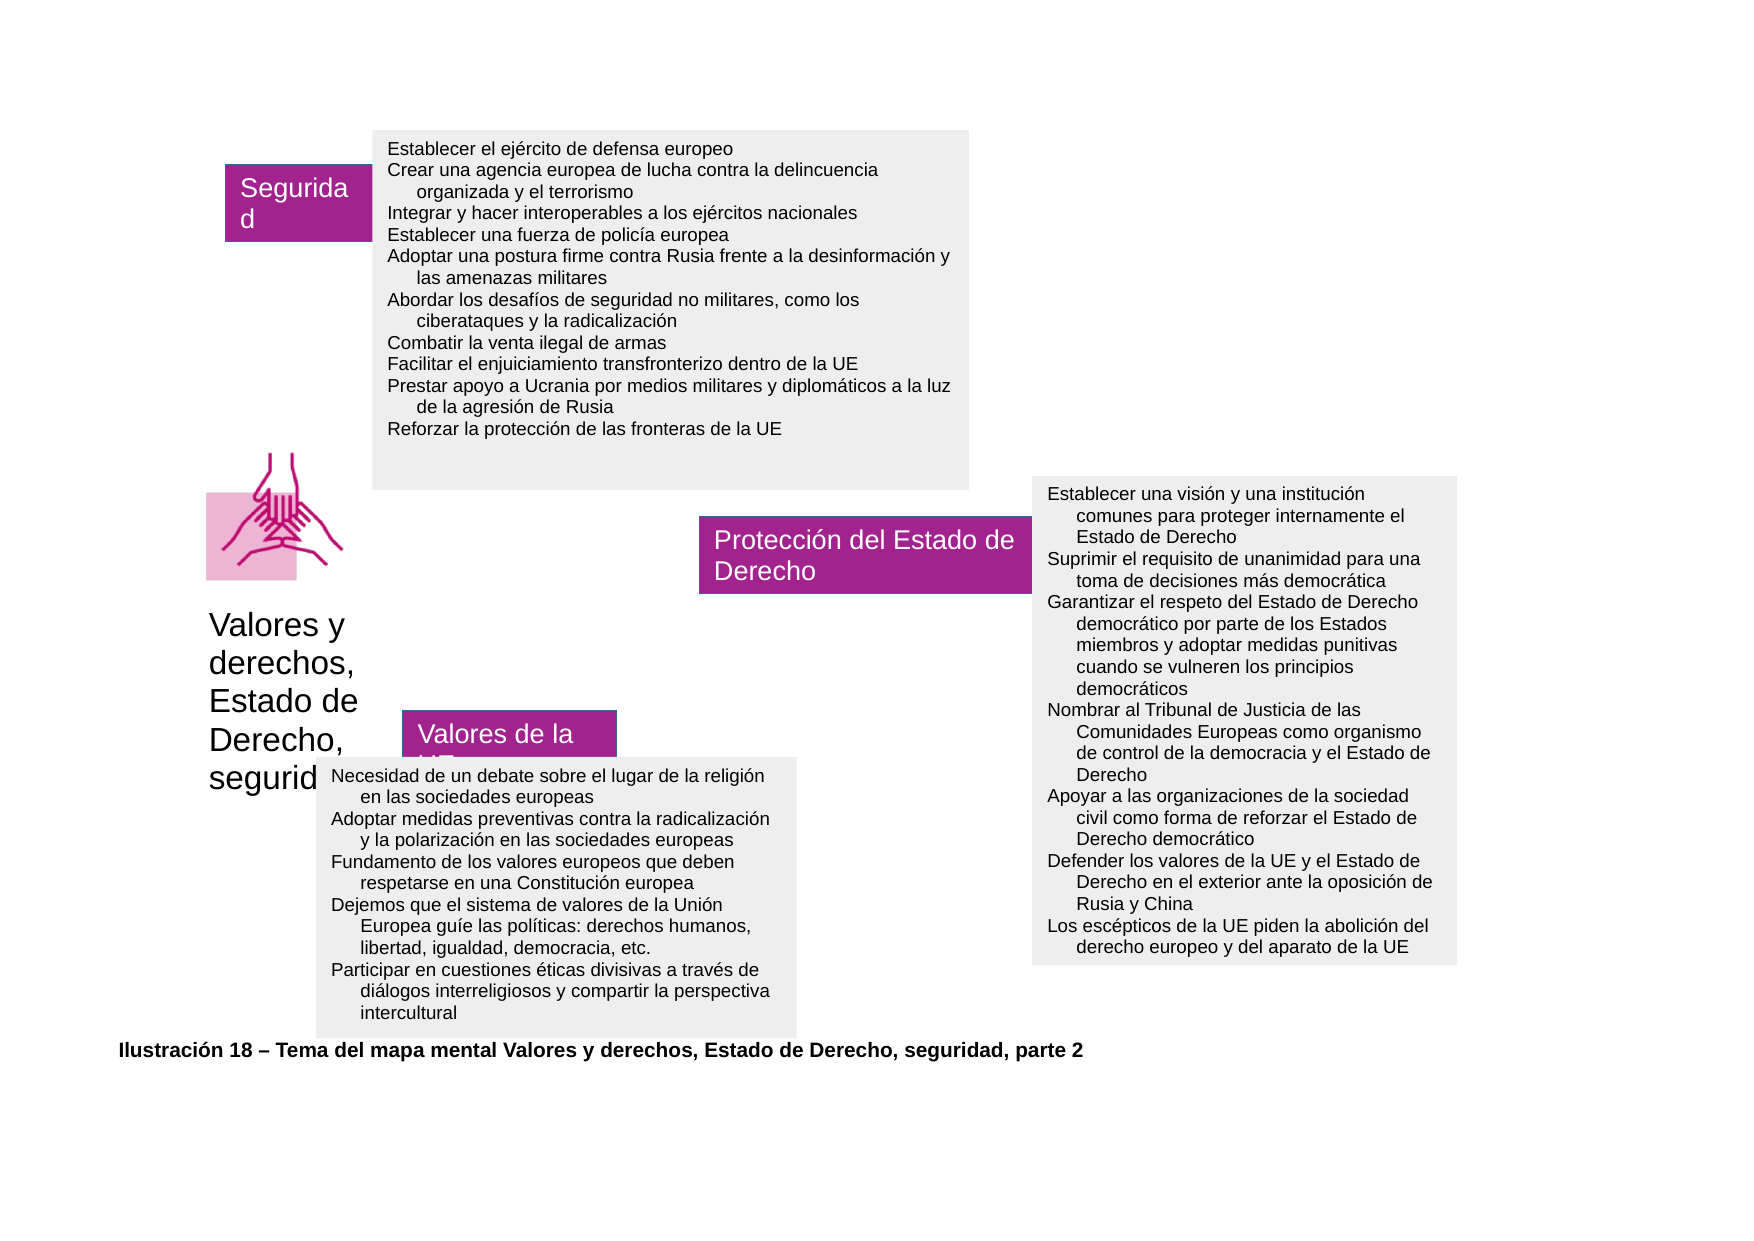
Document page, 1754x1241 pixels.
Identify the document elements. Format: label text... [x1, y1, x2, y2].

picture [195, 449, 349, 583]
text Ilustración 18 – Tema del mapa mental Valores y derechos, Estado de Derecho, seguridad, parte 2 [118, 142, 1533, 1062]
